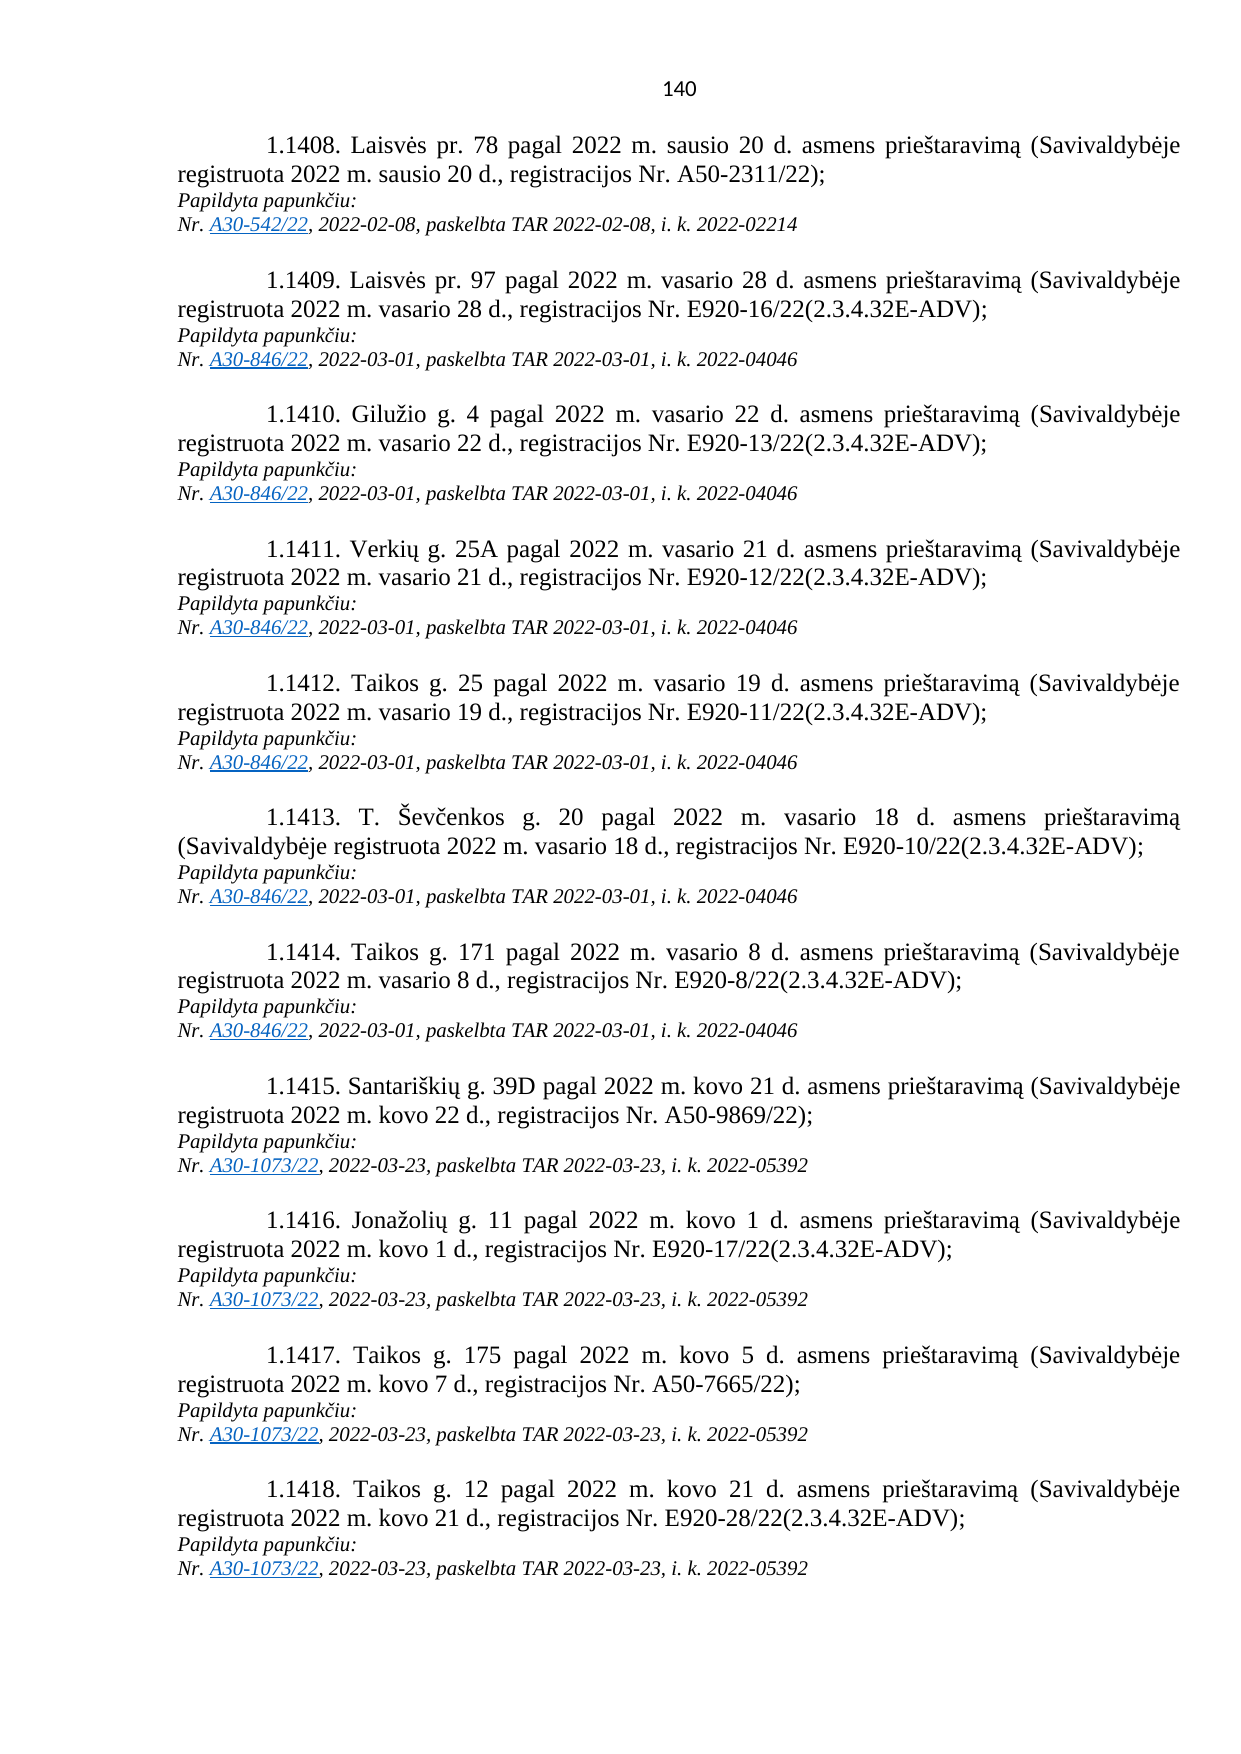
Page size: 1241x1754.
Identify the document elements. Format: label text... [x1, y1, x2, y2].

text Nr. A30-846/22, 2022-03-01, paskelbta TAR 2022-03-01, i. k. 2022-04046 [177, 884, 1181, 908]
text Nr. A30-1073/22, 2022-03-23, paskelbta TAR 2022-03-23, i. k. 2022-05392 [177, 1556, 1181, 1580]
text 1.1410. Gilužio g. 4 pagal 2022 m. vasario 22 d. asmens prieštaravimą (Savivaldybėje registruota 2022 m. vasario 22 d., registracijos Nr. E920-13/22(2.3.4.32E-ADV); [177, 399, 1181, 457]
text Nr. A30-846/22, 2022-03-01, paskelbta TAR 2022-03-01, i. k. 2022-04046 [177, 347, 1181, 371]
text Nr. A30-846/22, 2022-03-01, paskelbta TAR 2022-03-01, i. k. 2022-04046 [177, 481, 1181, 505]
text 1.1412. Taikos g. 25 pagal 2022 m. vasario 19 d. asmens prieštaravimą (Savivaldybėje registruota 2022 m. vasario 19 d., registracijos Nr. E920-11/22(2.3.4.32E-ADV); [177, 668, 1181, 726]
text Papildyta papunkčiu: [177, 1397, 1181, 1422]
text Nr. A30-846/22, 2022-03-01, paskelbta TAR 2022-03-01, i. k. 2022-04046 [177, 615, 1181, 639]
text Nr. A30-846/22, 2022-03-01, paskelbta TAR 2022-03-01, i. k. 2022-04046 [177, 750, 1181, 774]
text Papildyta papunkčiu: [177, 1129, 1181, 1153]
text 1.1417. Taikos g. 175 pagal 2022 m. kovo 5 d. asmens prieštaravimą (Savivaldybėje registruota 2022 m. kovo 7 d., registracijos Nr. A50-7665/22); [177, 1340, 1181, 1397]
text 1.1413. T. Ševčenkos g. 20 pagal 2022 m. vasario 18 d. asmens prieštaravimą (Savivaldybėje registruota 2022 m. vasario 18 d., registracijos Nr. E920-10/22(2.3.4.32E-ADV); [177, 802, 1181, 860]
text Nr. A30-542/22, 2022-02-08, paskelbta TAR 2022-02-08, i. k. 2022-02214 [177, 212, 1181, 236]
text Nr. A30-1073/22, 2022-03-23, paskelbta TAR 2022-03-23, i. k. 2022-05392 [177, 1287, 1181, 1311]
text Papildyta papunkčiu: [177, 860, 1181, 884]
text 1.1414. Taikos g. 171 pagal 2022 m. vasario 8 d. asmens prieštaravimą (Savivaldybėje registruota 2022 m. vasario 8 d., registracijos Nr. E920-8/22(2.3.4.32E-ADV); [177, 937, 1181, 994]
text Papildyta papunkčiu: [177, 591, 1181, 615]
text Papildyta papunkčiu: [177, 994, 1181, 1018]
text Nr. A30-846/22, 2022-03-01, paskelbta TAR 2022-03-01, i. k. 2022-04046 [177, 1018, 1181, 1042]
text Papildyta papunkčiu: [177, 457, 1181, 481]
text 1.1409. Laisvės pr. 97 pagal 2022 m. vasario 28 d. asmens prieštaravimą (Savivaldybėje registruota 2022 m. vasario 28 d., registracijos Nr. E920-16/22(2.3.4.32E-ADV); [177, 265, 1181, 322]
text Papildyta papunkčiu: [177, 188, 1181, 212]
text Papildyta papunkčiu: [177, 726, 1181, 750]
text Papildyta papunkčiu: [177, 322, 1181, 347]
text Papildyta papunkčiu: [177, 1263, 1181, 1287]
text Papildyta papunkčiu: [177, 1532, 1181, 1556]
text 1.1411. Verkių g. 25A pagal 2022 m. vasario 21 d. asmens prieštaravimą (Savivaldybėje registruota 2022 m. vasario 21 d., registracijos Nr. E920-12/22(2.3.4.32E-ADV); [177, 534, 1181, 591]
text 1.1416. Jonažolių g. 11 pagal 2022 m. kovo 1 d. asmens prieštaravimą (Savivaldybėje registruota 2022 m. kovo 1 d., registracijos Nr. E920-17/22(2.3.4.32E-ADV); [177, 1206, 1181, 1263]
text Nr. A30-1073/22, 2022-03-23, paskelbta TAR 2022-03-23, i. k. 2022-05392 [177, 1153, 1181, 1177]
text Nr. A30-1073/22, 2022-03-23, paskelbta TAR 2022-03-23, i. k. 2022-05392 [177, 1422, 1181, 1446]
text 1.1418. Taikos g. 12 pagal 2022 m. kovo 21 d. asmens prieštaravimą (Savivaldybėje registruota 2022 m. kovo 21 d., registracijos Nr. E920-28/22(2.3.4.32E-ADV); [177, 1474, 1181, 1532]
text 1.1415. Santariškių g. 39D pagal 2022 m. kovo 21 d. asmens prieštaravimą (Savivaldybėje registruota 2022 m. kovo 22 d., registracijos Nr. A50-9869/22); [177, 1071, 1181, 1129]
text 1.1408. Laisvės pr. 78 pagal 2022 m. sausio 20 d. asmens prieštaravimą (Savivaldybėje registruota 2022 m. sausio 20 d., registracijos Nr. A50-2311/22); [177, 131, 1181, 188]
